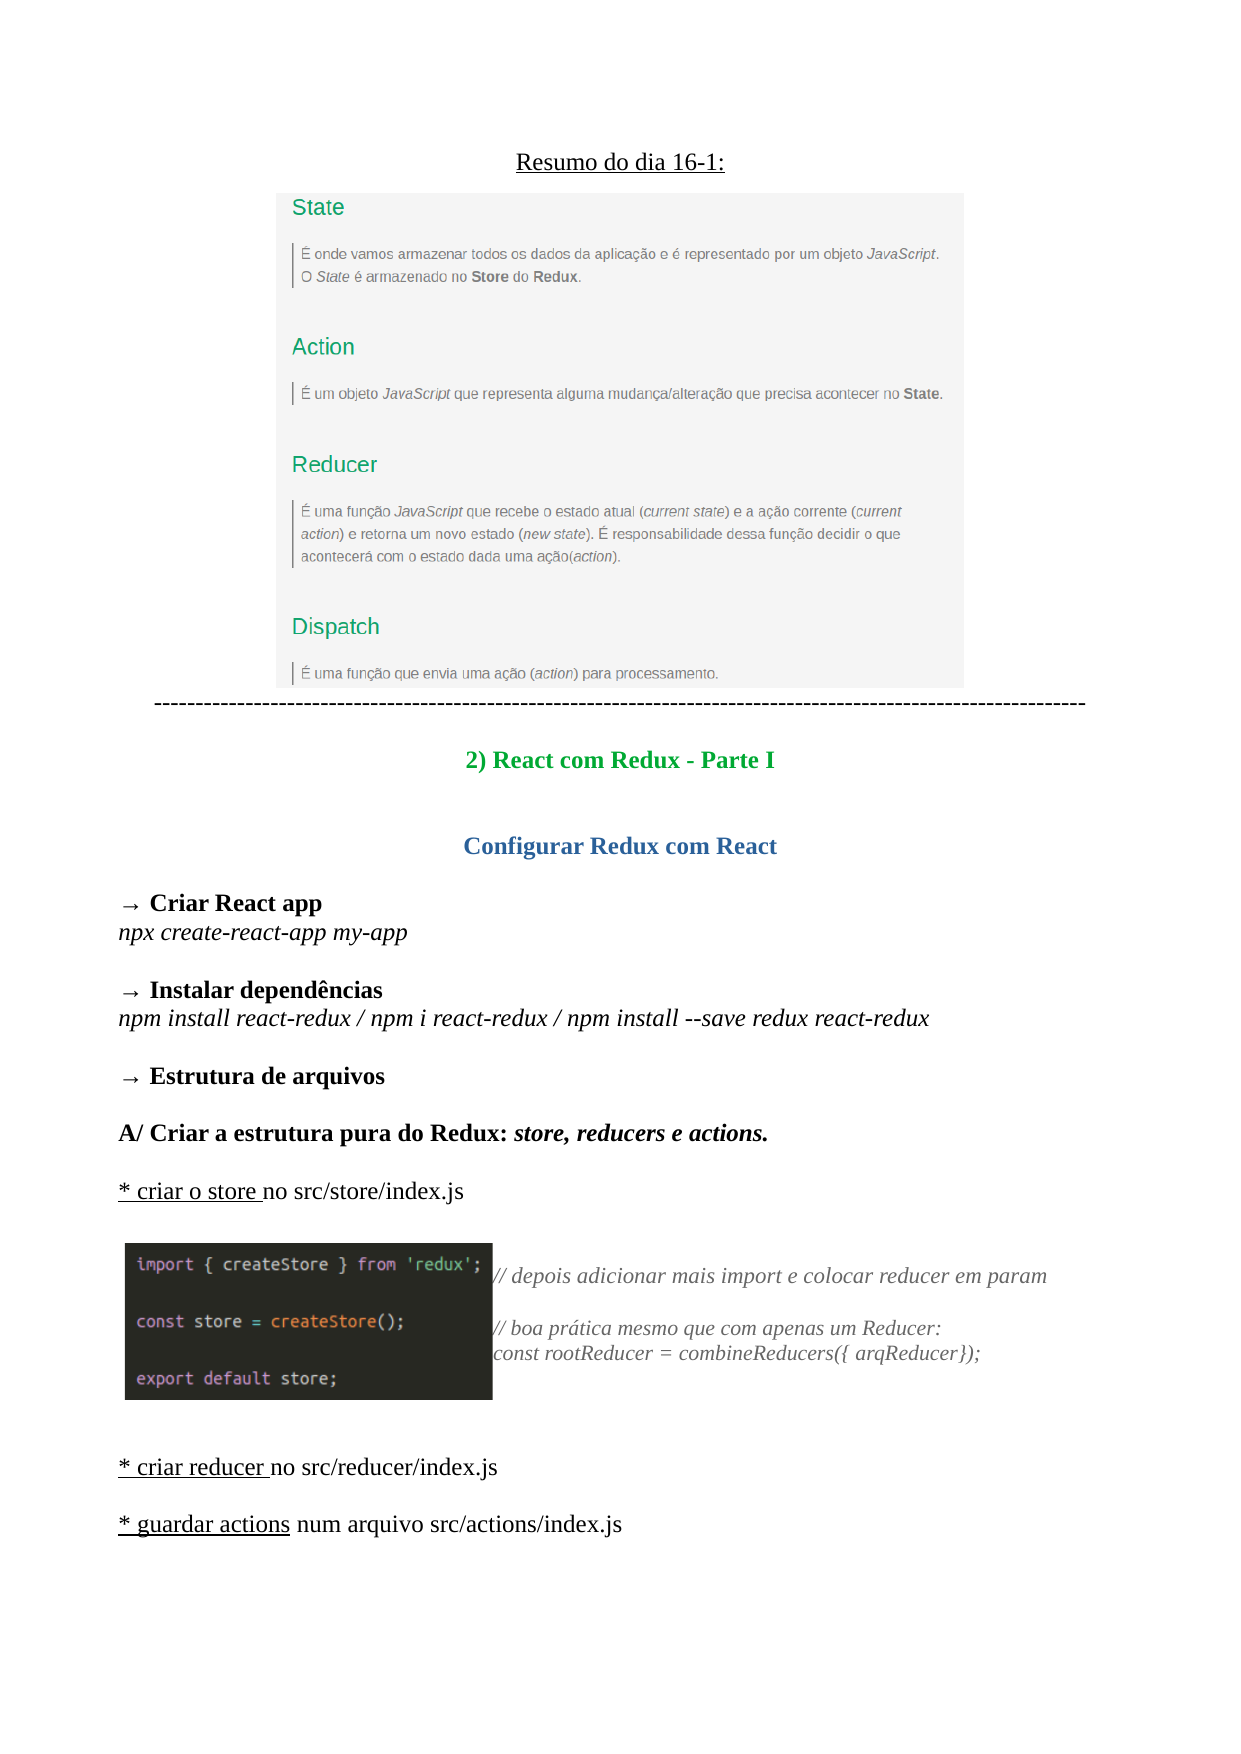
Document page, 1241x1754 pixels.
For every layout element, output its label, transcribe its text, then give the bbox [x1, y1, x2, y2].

text → Estrutura de arquivos [118, 1061, 1122, 1090]
text 2) React com Redux - Parte I [118, 745, 1122, 773]
text * guardar actions num arquivo src/actions/index.js [118, 1509, 1122, 1538]
text const rootReducer = combineReducers({ arqReducer}); [493, 1340, 1122, 1365]
text // boa prática mesmo que com apenas um Reducer: [493, 1315, 1122, 1340]
text Configurar Redux com React [118, 831, 1122, 860]
text → Instalar dependências [118, 975, 1122, 1003]
text Resumo do dia 16-1: [118, 147, 1122, 176]
text // depois adicionar mais import e colocar reducer em param [493, 1262, 1122, 1289]
text → Criar React app [118, 888, 1122, 917]
text ---------------------------------------------------------------------------------------------------------------- [118, 377, 1122, 716]
picture [276, 193, 964, 688]
text * criar o store no src/store/index.js [118, 1176, 1122, 1205]
text npx create-react-app my-app [118, 917, 1122, 946]
picture [124, 1243, 493, 1400]
text A/ Criar a estrutura pura do Redux: store, reducers e actions. [118, 1118, 1122, 1147]
text npm install react-redux / npm i react-redux / npm install --save redux react-redux [118, 1003, 1122, 1032]
text * criar reducer no src/reducer/index.js [118, 1452, 1122, 1480]
